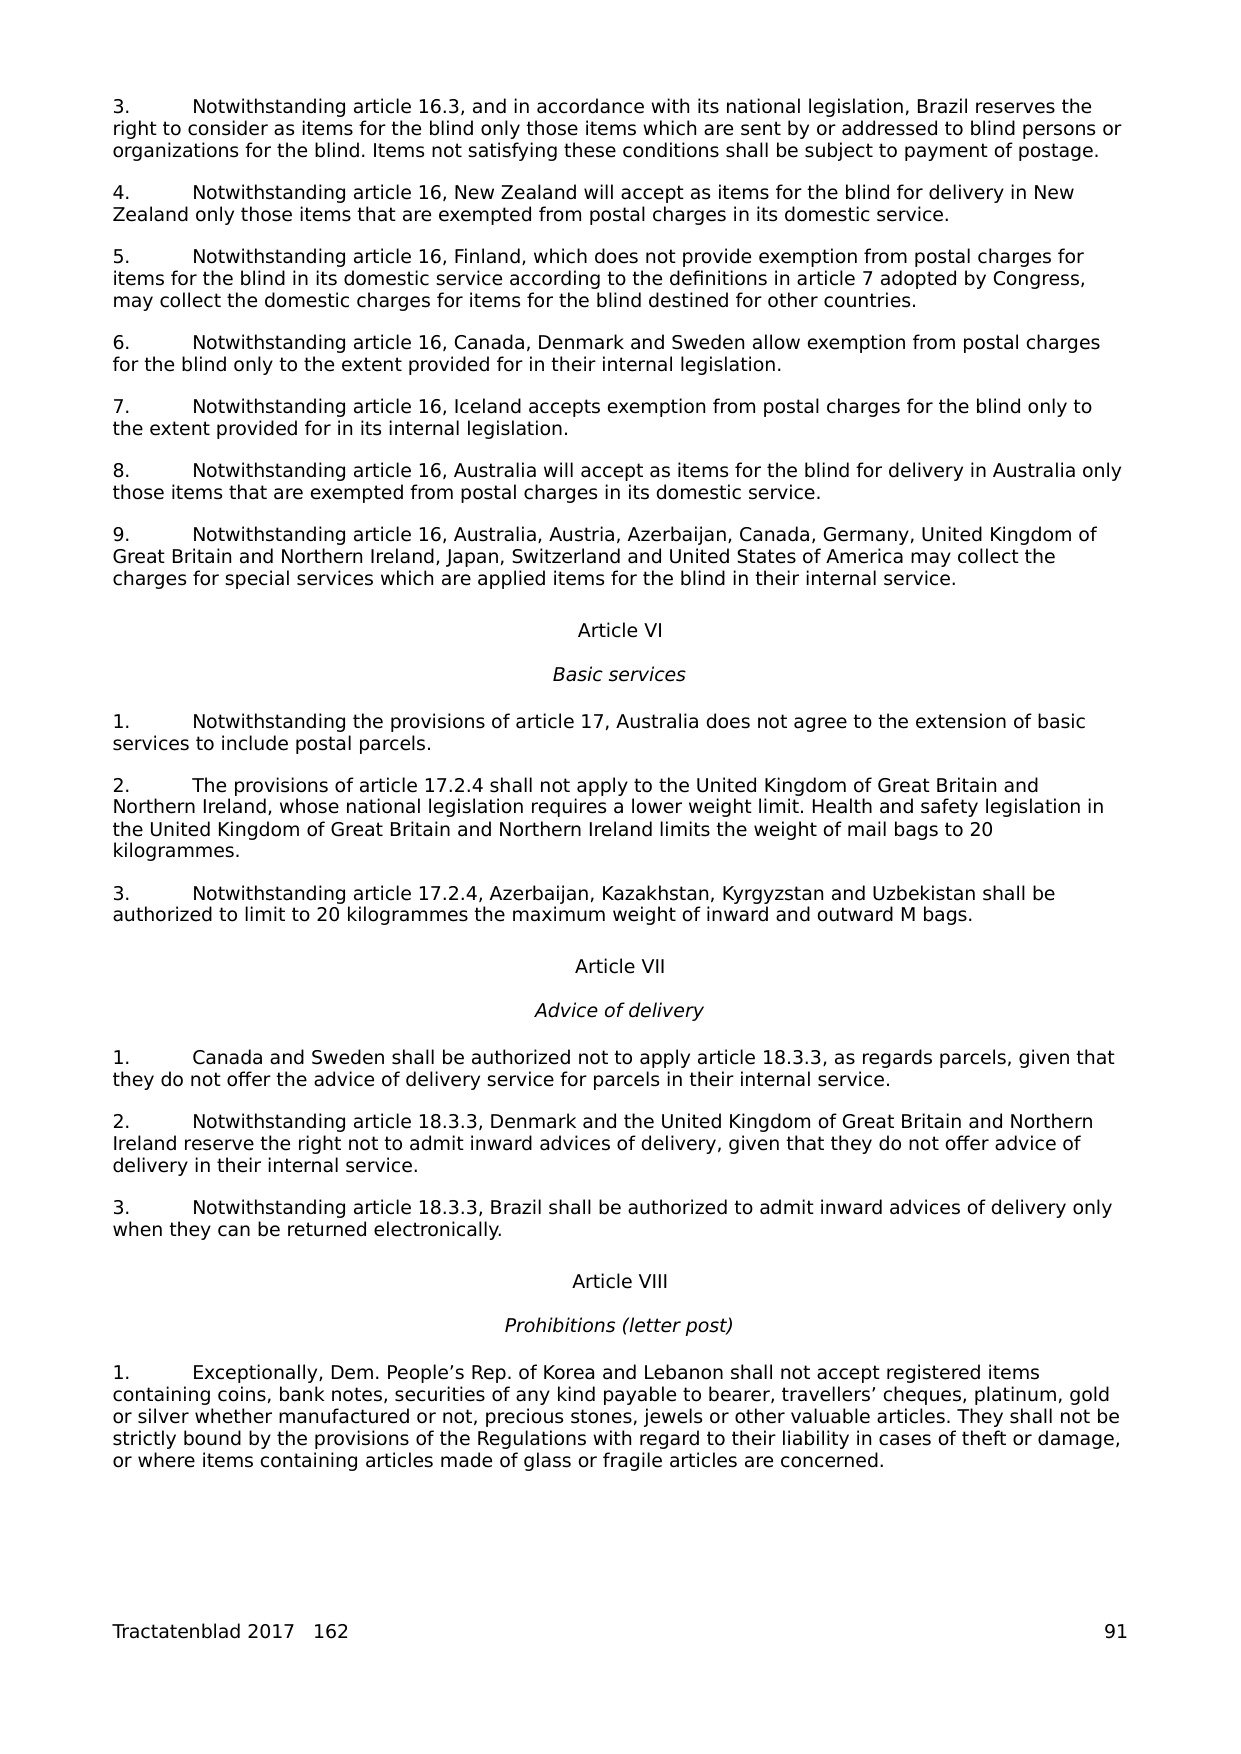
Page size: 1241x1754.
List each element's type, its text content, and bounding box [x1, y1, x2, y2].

text 1. Exceptionally, Dem. People’s Rep. of Korea and Lebanon shall not accept registered items containing coins, bank notes, securities of any kind payable to bearer, travellers’ cheques, platinum, gold or silver whether manufactured or not, precious stones, jewels or other valuable articles. They shall not be strictly bound by the provisions of the Regulations with regard to their liability in cases of theft or damage, or where items containing articles made of glass or fragile articles are concerned. [112, 1362, 1128, 1472]
subtitle Article VII Advice of delivery [112, 956, 1128, 1022]
text 5. Notwithstanding article 16, Finland, which does not provide exemption from postal charges for items for the blind in its domestic service according to the definitions in article 7 adopted by Congress, may collect the domestic charges for items for the blind destined for other countries. [112, 246, 1128, 312]
text 3. Notwithstanding article 18.3.3, Brazil shall be authorized to admit inward advices of delivery only when they can be returned electronically. [112, 1197, 1128, 1241]
text 2. Notwithstanding article 18.3.3, Denmark and the United Kingdom of Great Britain and Northern Ireland reserve the right not to admit inward advices of delivery, given that they do not offer advice of delivery in their internal service. [112, 1111, 1128, 1177]
subtitle Article VI Basic services [112, 619, 1128, 686]
text 4. Notwithstanding article 16, New Zealand will accept as items for the blind for delivery in New Zealand only those items that are exempted from postal charges in its domestic service. [112, 182, 1128, 226]
text 3. Notwithstanding article 17.2.4, Azerbaijan, Kazakhstan, Kyrgyzstan and Uzbekistan shall be authorized to limit to 20 kilogrammes the maximum weight of inward and outward M bags. [112, 882, 1128, 926]
text 3. Notwithstanding article 16.3, and in accordance with its national legislation, Brazil reserves the right to consider as items for the blind only those items which are sent by or addressed to blind persons or organizations for the blind. Items not satisfying these conditions shall be subject to payment of postage. [112, 96, 1128, 162]
text 6. Notwithstanding article 16, Canada, Denmark and Sweden allow exemption from postal charges for the blind only to the extent provided for in their internal legislation. [112, 332, 1128, 376]
text 1. Notwithstanding the provisions of article 17, Australia does not agree to the extension of basic services to include postal parcels. [112, 711, 1128, 754]
text 1. Canada and Sweden shall be authorized not to apply article 18.3.3, as regards parcels, given that they do not offer the advice of delivery service for parcels in their internal service. [112, 1047, 1128, 1091]
subtitle Article VIII Prohibitions (letter post) [112, 1271, 1128, 1337]
text 2. The provisions of article 17.2.4 shall not apply to the United Kingdom of Great Britain and Northern Ireland, whose national legislation requires a lower weight limit. Health and safety legislation in the United Kingdom of Great Britain and Northern Ireland limits the weight of mail bags to 20 kilogrammes. [112, 774, 1128, 862]
text 8. Notwithstanding article 16, Australia will accept as items for the blind for delivery in Australia only those items that are exempted from postal charges in its domestic service. [112, 460, 1128, 504]
text 9. Notwithstanding article 16, Australia, Austria, Azerbaijan, Canada, Germany, United Kingdom of Great Britain and Northern Ireland, Japan, Switzerland and United States of America may collect the charges for special services which are applied items for the blind in their internal service. [112, 524, 1128, 589]
text 7. Notwithstanding article 16, Iceland accepts exemption from postal charges for the blind only to the extent provided for in its internal legislation. [112, 396, 1128, 440]
